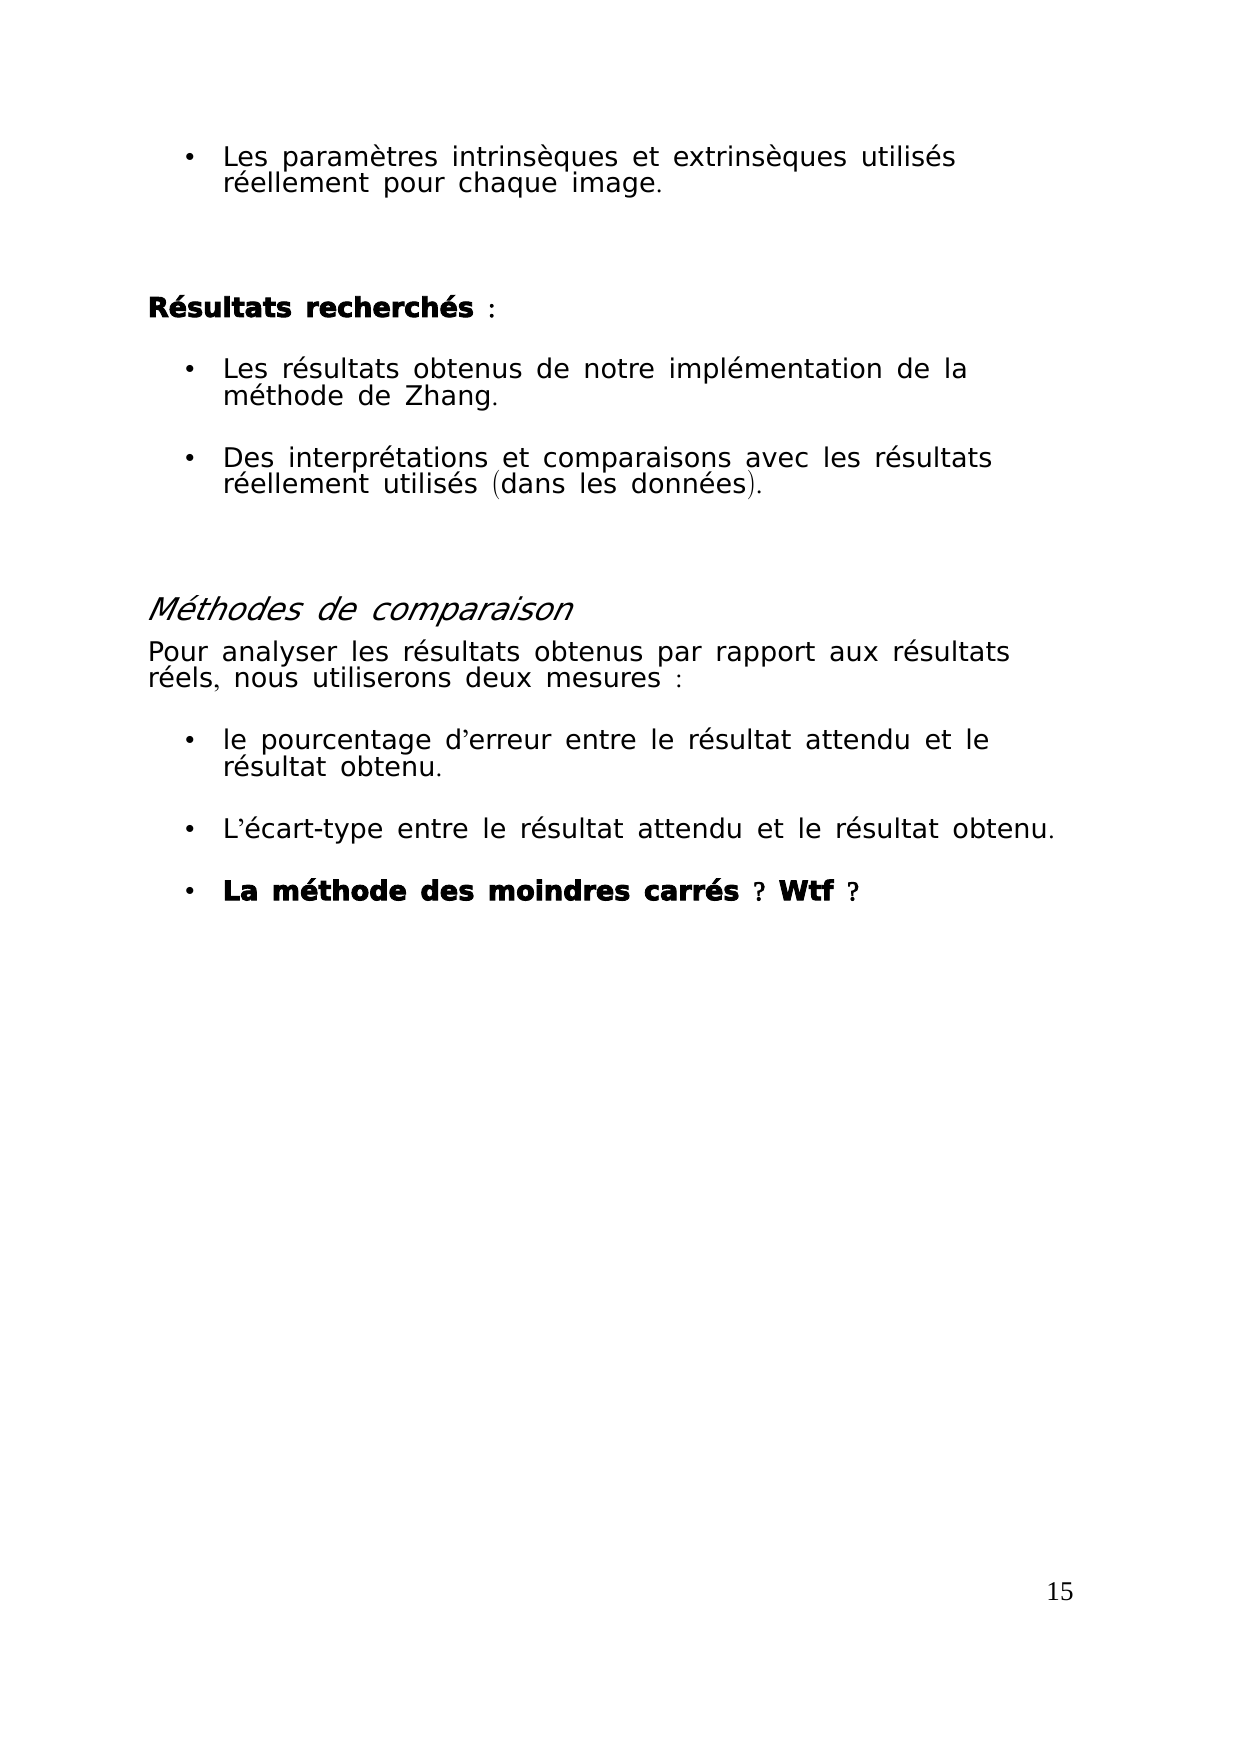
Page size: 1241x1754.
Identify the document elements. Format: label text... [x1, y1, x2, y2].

list le pourcentage d’erreur entre le résultat attendu et le résultat obtenu. [185, 731, 1093, 782]
list L’écart-type entre le résultat attendu et le résultat obtenu. [185, 819, 1093, 844]
list La méthode des moindres carrés ? Wtf ? [185, 881, 1093, 906]
text Résultats recherchés : [148, 298, 1093, 323]
list Des interprétations et comparaisons avec les résultats réellement utilisés (dans les données). [185, 449, 1093, 500]
list Les paramètres intrinsèques et extrinsèques utilisés réellement pour chaque image. [185, 148, 1093, 199]
text Pour analyser les résultats obtenus par rapport aux résultats réels, nous utiliserons deux mesures : [148, 642, 1093, 693]
text Méthodes de comparaison [148, 599, 1093, 628]
list Les résultats obtenus de notre implémentation de la méthode de Zhang. [185, 360, 1093, 411]
